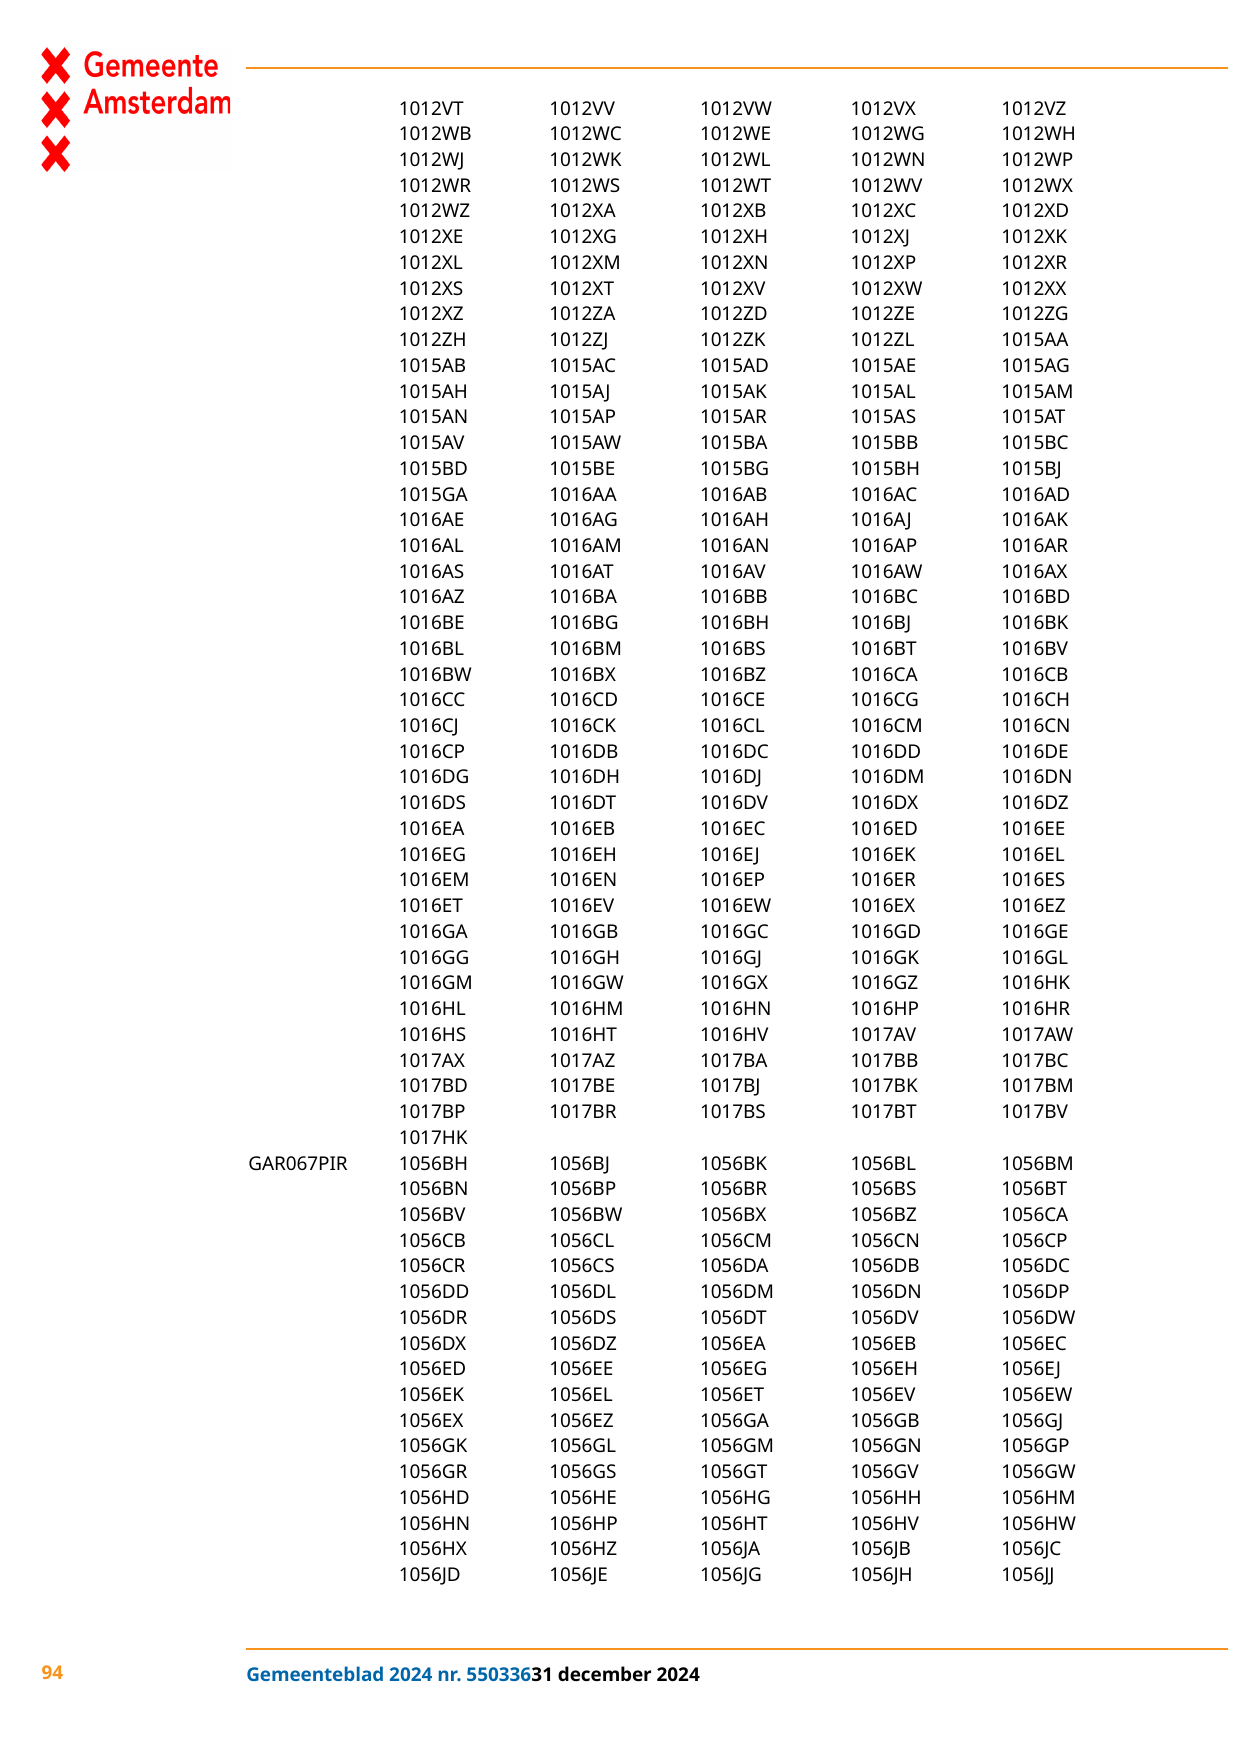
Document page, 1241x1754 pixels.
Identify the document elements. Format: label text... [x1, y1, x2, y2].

table_cell 1056BT [1001, 1175, 1152, 1201]
table_cell 1012WE [700, 121, 850, 146]
table_cell 1012WH [1001, 121, 1152, 146]
table_cell 1056JJ [1001, 1561, 1152, 1587]
table_cell [248, 1484, 398, 1510]
table_cell 1016HK [1001, 970, 1152, 995]
table_cell [248, 326, 398, 352]
table_cell 1012XP [850, 249, 1001, 275]
table_cell 1016BG [549, 609, 700, 635]
table_cell [248, 661, 398, 687]
table_cell [248, 635, 398, 661]
table_cell 1016CE [700, 687, 850, 712]
table_cell 1056DA [700, 1253, 850, 1278]
table_cell 1012ZH [399, 326, 549, 352]
table_cell 1016GC [700, 918, 850, 944]
table_cell 1056EK [399, 1381, 549, 1407]
table_cell [248, 1510, 398, 1536]
table_cell 1056EW [1001, 1381, 1152, 1407]
table_cell 1015AB [399, 352, 549, 378]
table_cell 1016BS [700, 635, 850, 661]
table_cell 1056EA [700, 1330, 850, 1356]
table_cell [248, 404, 398, 429]
table_cell 1056DR [399, 1304, 549, 1330]
table_cell 1016BE [399, 609, 549, 635]
table_cell [248, 224, 398, 249]
table_cell [248, 1124, 398, 1150]
table_cell 1015BG [700, 455, 850, 481]
table_cell 1056GK [399, 1433, 549, 1458]
table_cell [248, 867, 398, 892]
table_cell 1016EP [700, 867, 850, 892]
table_cell 1012WR [399, 172, 549, 198]
table_cell 1016CA [850, 661, 1001, 687]
table_cell 1015BD [399, 455, 549, 481]
table_cell [248, 301, 398, 326]
table_cell 1012ZK [700, 326, 850, 352]
table_cell 1016DT [549, 790, 700, 815]
table_cell [248, 1047, 398, 1072]
table_cell [248, 944, 398, 969]
table_cell 1056BR [700, 1175, 850, 1201]
table_cell 1056BN [399, 1175, 549, 1201]
table_cell 1016ET [399, 893, 549, 918]
table_cell 1012XH [700, 224, 850, 249]
table_cell 1016EE [1001, 815, 1152, 841]
table_cell 1016BJ [850, 609, 1001, 635]
table_cell 1015BC [1001, 429, 1152, 455]
table_cell 1056EJ [1001, 1356, 1152, 1381]
table_cell 1016BX [549, 661, 700, 687]
table_cell 1016CB [1001, 661, 1152, 687]
table_cell 1015AA [1001, 326, 1152, 352]
table_cell 1016CC [399, 687, 549, 712]
table_cell [248, 506, 398, 532]
table_cell 1012XK [1001, 224, 1152, 249]
table_cell [248, 1098, 398, 1124]
table_cell 1056BM [1001, 1150, 1152, 1175]
table_cell 1016EG [399, 841, 549, 867]
table_cell [248, 532, 398, 558]
table_cell 1016DN [1001, 764, 1152, 789]
table_cell 1016AM [549, 532, 700, 558]
table_cell 1012XN [700, 249, 850, 275]
table_cell [248, 764, 398, 789]
table_cell 1056HG [700, 1484, 850, 1510]
table_cell 1056EG [700, 1356, 850, 1381]
table_cell 1016AL [399, 532, 549, 558]
table_cell 1015BE [549, 455, 700, 481]
table_cell 1056GW [1001, 1459, 1152, 1484]
table_cell 1056HH [850, 1484, 1001, 1510]
table_cell 1015BA [700, 429, 850, 455]
table_cell 1016CH [1001, 687, 1152, 712]
table_cell 1015AD [700, 352, 850, 378]
table_cell 1016HR [1001, 995, 1152, 1021]
table_cell [248, 1253, 398, 1278]
table_cell 1056HT [700, 1510, 850, 1536]
table_cell 1015AP [549, 404, 700, 429]
table_cell 1056EB [850, 1330, 1001, 1356]
table_cell 1016DZ [1001, 790, 1152, 815]
table_cell 1016HM [549, 995, 700, 1021]
table_cell 1056HV [850, 1510, 1001, 1536]
table_cell [248, 687, 398, 712]
table_cell [248, 970, 398, 995]
table_cell 1016GX [700, 970, 850, 995]
table_cell 1056GL [549, 1433, 700, 1458]
table_cell 1016DS [399, 790, 549, 815]
table_cell 1056DN [850, 1278, 1001, 1304]
table_cell 1056CR [399, 1253, 549, 1278]
table_cell 1056JE [549, 1561, 700, 1587]
table_cell 1016EA [399, 815, 549, 841]
table_cell 1017BA [700, 1047, 850, 1072]
table_cell 1056DV [850, 1304, 1001, 1330]
table_cell 1016ES [1001, 867, 1152, 892]
table_cell [248, 275, 398, 301]
table_cell [248, 1536, 398, 1561]
table_cell [248, 584, 398, 609]
table_cell 1016HT [549, 1021, 700, 1047]
table_cell 1056JG [700, 1561, 850, 1587]
table_cell [248, 352, 398, 378]
table_cell 1016BZ [700, 661, 850, 687]
table_cell 1056BP [549, 1175, 700, 1201]
table_cell 1012WP [1001, 146, 1152, 172]
table_cell 1012VV [549, 95, 700, 121]
table_cell 1016BD [1001, 584, 1152, 609]
table_cell 1012VW [700, 95, 850, 121]
table_cell 1056BZ [850, 1201, 1001, 1227]
table_cell 1016CJ [399, 712, 549, 738]
table_cell 1016CP [399, 738, 549, 764]
table_cell [248, 378, 398, 403]
table_cell 1056DP [1001, 1278, 1152, 1304]
table_cell 1012WB [399, 121, 549, 146]
table_cell 1012XX [1001, 275, 1152, 301]
table_cell 1056ET [700, 1381, 850, 1407]
table_cell 1015GA [399, 481, 549, 506]
table_cell 1012XV [700, 275, 850, 301]
table_cell 1056BK [700, 1150, 850, 1175]
table_cell 1015AW [549, 429, 700, 455]
table_cell 1017BR [549, 1098, 700, 1124]
table_cell 1015BH [850, 455, 1001, 481]
table_cell [248, 172, 398, 198]
table_cell 1012XR [1001, 249, 1152, 275]
table_cell 1056DS [549, 1304, 700, 1330]
table_cell 1016BC [850, 584, 1001, 609]
table_cell 1016HN [700, 995, 850, 1021]
table_cell 1056JH [850, 1561, 1001, 1587]
table_cell 1012XE [399, 224, 549, 249]
table_cell 1016GE [1001, 918, 1152, 944]
table_cell 1056EZ [549, 1407, 700, 1433]
table_cell 1016AB [700, 481, 850, 506]
table_cell 1015AG [1001, 352, 1152, 378]
table_cell 1016EW [700, 893, 850, 918]
table_cell 1017BS [700, 1098, 850, 1124]
table_cell 1016BV [1001, 635, 1152, 661]
table_cell 1012WG [850, 121, 1001, 146]
table_cell 1012ZE [850, 301, 1001, 326]
table_cell 1012XG [549, 224, 700, 249]
table_cell [248, 1073, 398, 1098]
table_cell 1056GR [399, 1459, 549, 1484]
table_cell 1016GK [850, 944, 1001, 969]
table_cell 1016AX [1001, 558, 1152, 584]
table_cell 1016BT [850, 635, 1001, 661]
table_cell 1056BW [549, 1201, 700, 1227]
table_cell [248, 1175, 398, 1201]
table_cell 1015AL [850, 378, 1001, 403]
table_cell 1017BT [850, 1098, 1001, 1124]
table_cell 1016DX [850, 790, 1001, 815]
table_cell 1012XJ [850, 224, 1001, 249]
table_cell 1016ER [850, 867, 1001, 892]
table_cell [700, 1124, 850, 1150]
table_cell 1016DH [549, 764, 700, 789]
table_cell 1012WV [850, 172, 1001, 198]
table_cell [248, 481, 398, 506]
table_cell 1017BP [399, 1098, 549, 1124]
table_cell 1012WK [549, 146, 700, 172]
table_cell 1016EB [549, 815, 700, 841]
table_cell 1056GN [850, 1433, 1001, 1458]
table_cell 1056GV [850, 1459, 1001, 1484]
table_cell 1016GB [549, 918, 700, 944]
table_cell 1056DZ [549, 1330, 700, 1356]
table_cell 1012XA [549, 198, 700, 223]
table_cell [248, 121, 398, 146]
table_cell 1017BJ [700, 1073, 850, 1098]
table_cell 1056HD [399, 1484, 549, 1510]
table_cell 1012ZJ [549, 326, 700, 352]
table_cell 1016AJ [850, 506, 1001, 532]
table_cell [248, 1381, 398, 1407]
table_cell 1017AV [850, 1021, 1001, 1047]
table_cell 1056ED [399, 1356, 549, 1381]
table_cell 1056EE [549, 1356, 700, 1381]
table_cell 1016EK [850, 841, 1001, 867]
table_cell 1016AV [700, 558, 850, 584]
table_cell 1056HX [399, 1536, 549, 1561]
table_cell 1016EL [1001, 841, 1152, 867]
table_cell 1017BM [1001, 1073, 1152, 1098]
table_cell [248, 918, 398, 944]
table_cell 1056EV [850, 1381, 1001, 1407]
table_cell 1056GB [850, 1407, 1001, 1433]
table_cell 1012WX [1001, 172, 1152, 198]
table_cell 1056CA [1001, 1201, 1152, 1227]
table_cell 1016AR [1001, 532, 1152, 558]
table_cell [248, 249, 398, 275]
table_cell 1016HL [399, 995, 549, 1021]
table_cell 1012WC [549, 121, 700, 146]
table_cell 1016HS [399, 1021, 549, 1047]
table_cell [248, 1561, 398, 1587]
table_cell [248, 1433, 398, 1458]
table_cell 1016AD [1001, 481, 1152, 506]
table_cell [248, 198, 398, 223]
table_cell 1016EV [549, 893, 700, 918]
table_cell 1016EN [549, 867, 700, 892]
table_cell [248, 815, 398, 841]
picture [41, 47, 231, 172]
table_cell 1016GL [1001, 944, 1152, 969]
table_cell 1012XM [549, 249, 700, 275]
table_cell 1012VZ [1001, 95, 1152, 121]
table_cell 1016CG [850, 687, 1001, 712]
table_cell 1017BB [850, 1047, 1001, 1072]
table_cell 1056GS [549, 1459, 700, 1484]
table_cell 1016EX [850, 893, 1001, 918]
table_cell 1016BK [1001, 609, 1152, 635]
table_cell 1056DB [850, 1253, 1001, 1278]
table_cell 1056HP [549, 1510, 700, 1536]
table_cell 1012WJ [399, 146, 549, 172]
table_cell 1016AW [850, 558, 1001, 584]
table_cell 1016AN [700, 532, 850, 558]
table_cell [248, 146, 398, 172]
table_cell 1015AR [700, 404, 850, 429]
table_cell 1015AM [1001, 378, 1152, 403]
table_cell 1016BA [549, 584, 700, 609]
table_cell 1016CD [549, 687, 700, 712]
table_cell 1012XZ [399, 301, 549, 326]
table_cell 1016GD [850, 918, 1001, 944]
table_cell 1016GM [399, 970, 549, 995]
table_cell 1015AJ [549, 378, 700, 403]
table_cell 1016GJ [700, 944, 850, 969]
table_cell 1012WL [700, 146, 850, 172]
table_cell 1012ZD [700, 301, 850, 326]
table_cell [248, 1330, 398, 1356]
table_cell 1012VX [850, 95, 1001, 121]
table_cell 1017HK [399, 1124, 549, 1150]
table_cell [248, 1021, 398, 1047]
table_cell 1056DM [700, 1278, 850, 1304]
table_cell [248, 1201, 398, 1227]
table_cell 1012XT [549, 275, 700, 301]
table_cell [1001, 1124, 1152, 1150]
table_cell 1056CM [700, 1227, 850, 1253]
table_cell 1056DD [399, 1278, 549, 1304]
table_cell 1012WT [700, 172, 850, 198]
table_cell 1056EL [549, 1381, 700, 1407]
table_cell 1016DG [399, 764, 549, 789]
table_cell 1056JB [850, 1536, 1001, 1561]
table_cell 1016DB [549, 738, 700, 764]
table_cell [248, 1227, 398, 1253]
table_cell 1056HE [549, 1484, 700, 1510]
table_cell 1017BC [1001, 1047, 1152, 1072]
table_cell 1056HN [399, 1510, 549, 1536]
table_cell 1056CN [850, 1227, 1001, 1253]
table_cell 1012ZA [549, 301, 700, 326]
table_cell 1016AE [399, 506, 549, 532]
table_cell 1012WS [549, 172, 700, 198]
table_cell 1017BV [1001, 1098, 1152, 1124]
table_cell 1017BE [549, 1073, 700, 1098]
table_cell 1016BM [549, 635, 700, 661]
table_cell [248, 455, 398, 481]
table_cell 1016GA [399, 918, 549, 944]
table_cell 1016CK [549, 712, 700, 738]
table_cell 1017AW [1001, 1021, 1152, 1047]
table_cell [248, 995, 398, 1021]
table_cell 1016EH [549, 841, 700, 867]
table_cell 1012XB [700, 198, 850, 223]
table_cell 1016CM [850, 712, 1001, 738]
table_cell 1056GP [1001, 1433, 1152, 1458]
table_cell 1056BV [399, 1201, 549, 1227]
table_cell [248, 429, 398, 455]
table_cell 1056EH [850, 1356, 1001, 1381]
table_cell [248, 1459, 398, 1484]
table_cell 1015AK [700, 378, 850, 403]
table_cell 1012XC [850, 198, 1001, 223]
table_cell 1016BB [700, 584, 850, 609]
table_cell 1016DD [850, 738, 1001, 764]
table_cell 1016HP [850, 995, 1001, 1021]
table_cell 1017BK [850, 1073, 1001, 1098]
table_cell 1015AC [549, 352, 700, 378]
table_cell [248, 609, 398, 635]
table_cell 1012XL [399, 249, 549, 275]
table_cell 1016GG [399, 944, 549, 969]
table_cell 1056DW [1001, 1304, 1152, 1330]
table_cell 1056CP [1001, 1227, 1152, 1253]
table_cell 1016EM [399, 867, 549, 892]
table_cell 1016BW [399, 661, 549, 687]
table_cell 1017AX [399, 1047, 549, 1072]
table_cell 1015AS [850, 404, 1001, 429]
table_cell [248, 1356, 398, 1381]
table_cell 1015AT [1001, 404, 1152, 429]
table_cell 1056HW [1001, 1510, 1152, 1536]
table_cell [248, 1304, 398, 1330]
table_cell 1056BH [399, 1150, 549, 1175]
table_cell 1016AA [549, 481, 700, 506]
table_cell 1056CB [399, 1227, 549, 1253]
table_cell 1016EJ [700, 841, 850, 867]
table_cell 1056BL [850, 1150, 1001, 1175]
table_cell 1017AZ [549, 1047, 700, 1072]
table_cell [248, 95, 398, 121]
table_cell [248, 841, 398, 867]
table_cell 1056CL [549, 1227, 700, 1253]
table_cell 1016AZ [399, 584, 549, 609]
table_cell 1016BH [700, 609, 850, 635]
table_cell 1056EX [399, 1407, 549, 1433]
table_cell 1016ED [850, 815, 1001, 841]
table_cell 1016DJ [700, 764, 850, 789]
table_cell 1012WN [850, 146, 1001, 172]
table_cell 1015BB [850, 429, 1001, 455]
table_cell 1017BD [399, 1073, 549, 1098]
table_cell 1016AG [549, 506, 700, 532]
table_cell 1056JD [399, 1561, 549, 1587]
table_cell 1016AP [850, 532, 1001, 558]
table_cell 1012XS [399, 275, 549, 301]
table_cell 1016BL [399, 635, 549, 661]
table_cell 1015BJ [1001, 455, 1152, 481]
table_cell 1016AK [1001, 506, 1152, 532]
table_cell 1016AS [399, 558, 549, 584]
table_cell 1012XW [850, 275, 1001, 301]
table_cell 1056DT [700, 1304, 850, 1330]
table_cell [248, 712, 398, 738]
table_cell 1056BS [850, 1175, 1001, 1201]
table_cell 1016CL [700, 712, 850, 738]
table_cell 1015AH [399, 378, 549, 403]
table_cell [248, 738, 398, 764]
table_cell [248, 790, 398, 815]
table_cell 1016CN [1001, 712, 1152, 738]
table_cell 1016GH [549, 944, 700, 969]
table_cell 1016GW [549, 970, 700, 995]
table_cell 1016DM [850, 764, 1001, 789]
table_cell 1056DX [399, 1330, 549, 1356]
table_cell [248, 1407, 398, 1433]
table_cell 1056HM [1001, 1484, 1152, 1510]
table_cell 1012ZG [1001, 301, 1152, 326]
table_cell 1015AN [399, 404, 549, 429]
table_cell 1056JA [700, 1536, 850, 1561]
table_cell 1056BX [700, 1201, 850, 1227]
table_cell 1016GZ [850, 970, 1001, 995]
table_cell [850, 1124, 1001, 1150]
table_cell [549, 1124, 700, 1150]
table_cell 1016DC [700, 738, 850, 764]
table_cell 1016DV [700, 790, 850, 815]
table_cell 1056DC [1001, 1253, 1152, 1278]
table_cell [248, 558, 398, 584]
table_cell 1016DE [1001, 738, 1152, 764]
table_cell 1016EZ [1001, 893, 1152, 918]
table_cell 1056HZ [549, 1536, 700, 1561]
table_cell 1012VT [399, 95, 549, 121]
table_cell GAR067PIR [248, 1150, 398, 1175]
table_cell 1016AT [549, 558, 700, 584]
table_cell 1056DL [549, 1278, 700, 1304]
table_cell [248, 893, 398, 918]
table_cell 1016AC [850, 481, 1001, 506]
table_cell 1056BJ [549, 1150, 700, 1175]
table_cell 1056JC [1001, 1536, 1152, 1561]
table_cell [248, 1278, 398, 1304]
table_cell 1012ZL [850, 326, 1001, 352]
table_cell 1012XD [1001, 198, 1152, 223]
table_cell 1016HV [700, 1021, 850, 1047]
table_cell 1056GA [700, 1407, 850, 1433]
table_cell 1016EC [700, 815, 850, 841]
table_cell 1015AV [399, 429, 549, 455]
table_cell 1015AE [850, 352, 1001, 378]
table_cell 1056EC [1001, 1330, 1152, 1356]
table_cell 1056GJ [1001, 1407, 1152, 1433]
table_cell 1056GT [700, 1459, 850, 1484]
table_cell 1016AH [700, 506, 850, 532]
table_cell 1056CS [549, 1253, 700, 1278]
table_cell 1056GM [700, 1433, 850, 1458]
table_cell 1012WZ [399, 198, 549, 223]
